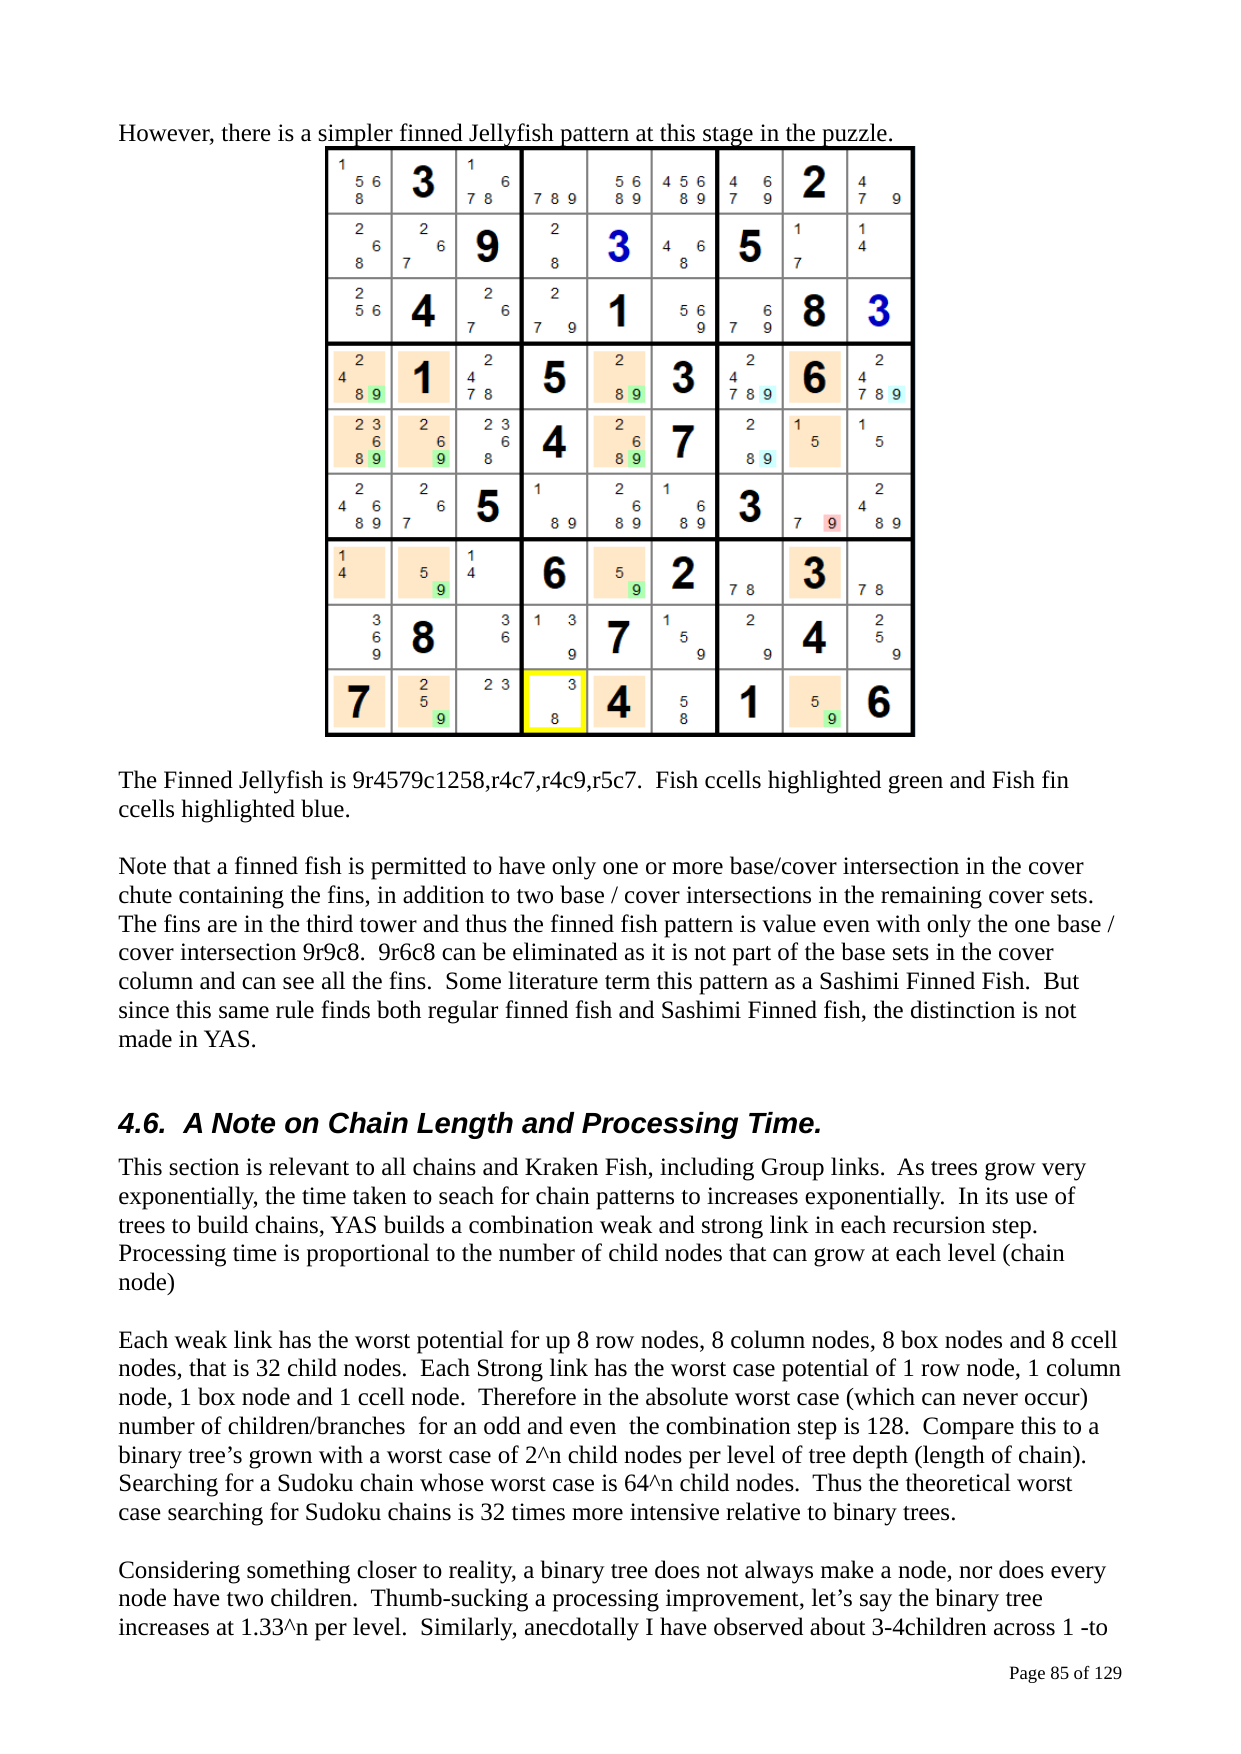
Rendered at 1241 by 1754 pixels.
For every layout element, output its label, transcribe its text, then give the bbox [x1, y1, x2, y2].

picture [325, 146, 916, 737]
subtitle A Note on Chain Length and Processing Time. [118, 1106, 1122, 1140]
text Considering something closer to reality, a binary tree does not always make a node, nor does every node have two children. Thumb-sucking a processing improvement, let’s say the binary tree increases at 1.33^n per level. Similarly, anecdotally I have observed about 3-4children across 1 -to [118, 1555, 1122, 1641]
text Each weak link has the worst potential for up 8 row nodes, 8 column nodes, 8 box nodes and 8 ccell nodes, that is 32 child nodes. Each Strong link has the worst case potential of 1 row node, 1 column node, 1 box node and 1 ccell node. Therefore in the absolute worst case (which can never occur) number of children/branches for an odd and even the combination step is 128. Compare this to a binary tree’s grown with a worst case of 2^n child nodes per level of tree depth (length of chain). Searching for a Sudoku chain whose worst case is 64^n child nodes. Thus the theoretical worst case searching for Sudoku chains is 32 times more intensive relative to binary trees. [118, 1325, 1122, 1526]
text Note that a finned fish is permitted to have only one or more base/cover intersection in the cover chute containing the fins, in addition to two base / cover intersections in the remaining cover sets. The fins are in the third tower and thus the finned fish pattern is value even with only the one base / cover intersection 9r9c8. 9r6c8 can be eliminated as it is not part of the base sets in the cover column and can see all the fins. Some literature term this pattern as a Sashimi Finned Fish. But since this same rule finds both regular finned fish and Sashimi Finned fish, the distinction is not made in YAS. [118, 851, 1122, 1052]
text This section is relevant to all chains and Kraken Fish, including Group links. As trees grow very exponentially, the time taken to seach for chain patterns to increases exponentially. In its use of trees to build chains, YAS builds a combination weak and strong link in each recursion step. Processing time is proportional to the number of child nodes that can grow at each level (chain node) [118, 1152, 1122, 1296]
text However, there is a simpler finned Jellyfish pattern at this stage in the puzzle. [118, 118, 1122, 147]
text The Finned Jellyfish is 9r4579c1258,r4c7,r4c9,r5c7. Fish ccells highlighted green and Fish fin ccells highlighted blue. [118, 765, 1122, 822]
